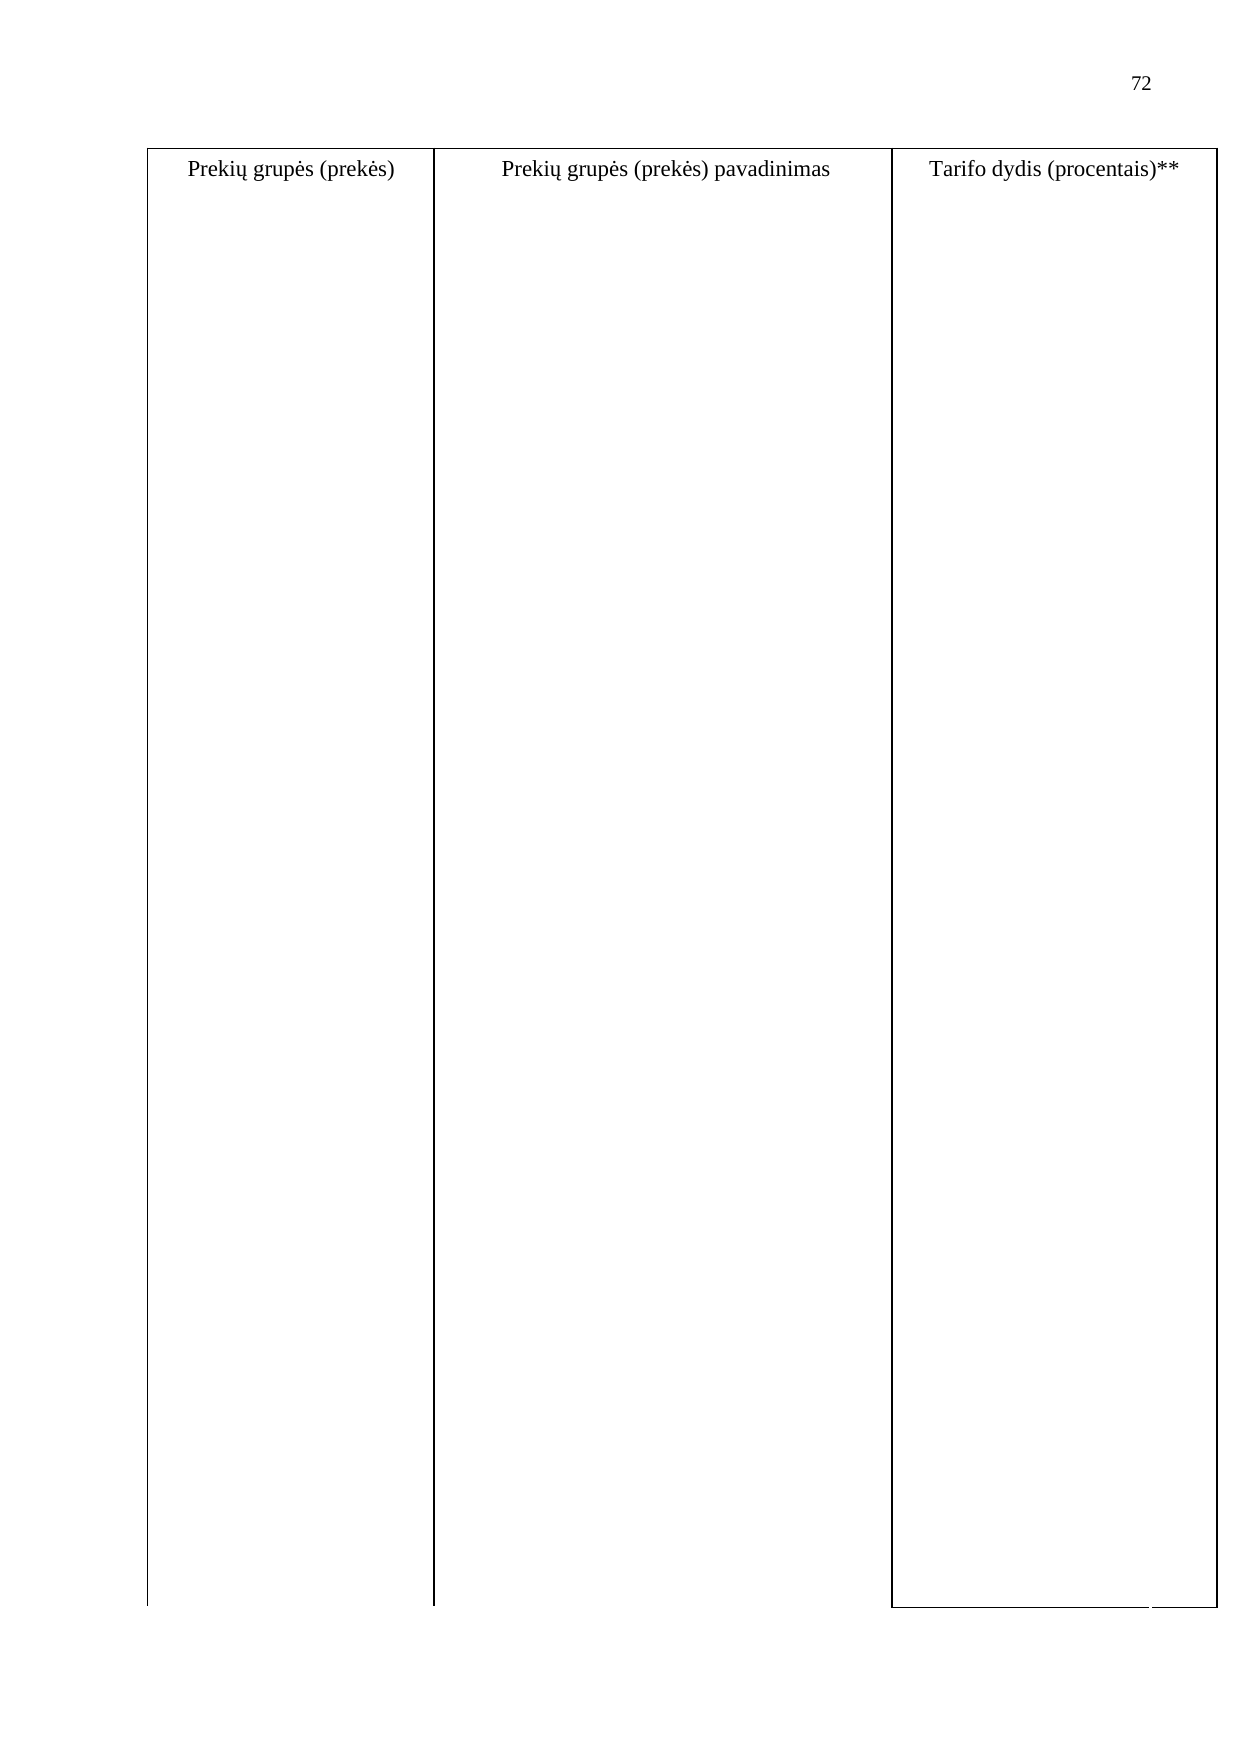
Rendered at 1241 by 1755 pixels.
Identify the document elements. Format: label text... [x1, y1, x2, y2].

table_header Prekių grupės (prekės) pavadinimas [435, 149, 891, 1606]
table_header Tarifo dydis (procentais)** [893, 149, 1216, 1606]
table_header Prekių grupės (prekės) [148, 149, 433, 1606]
